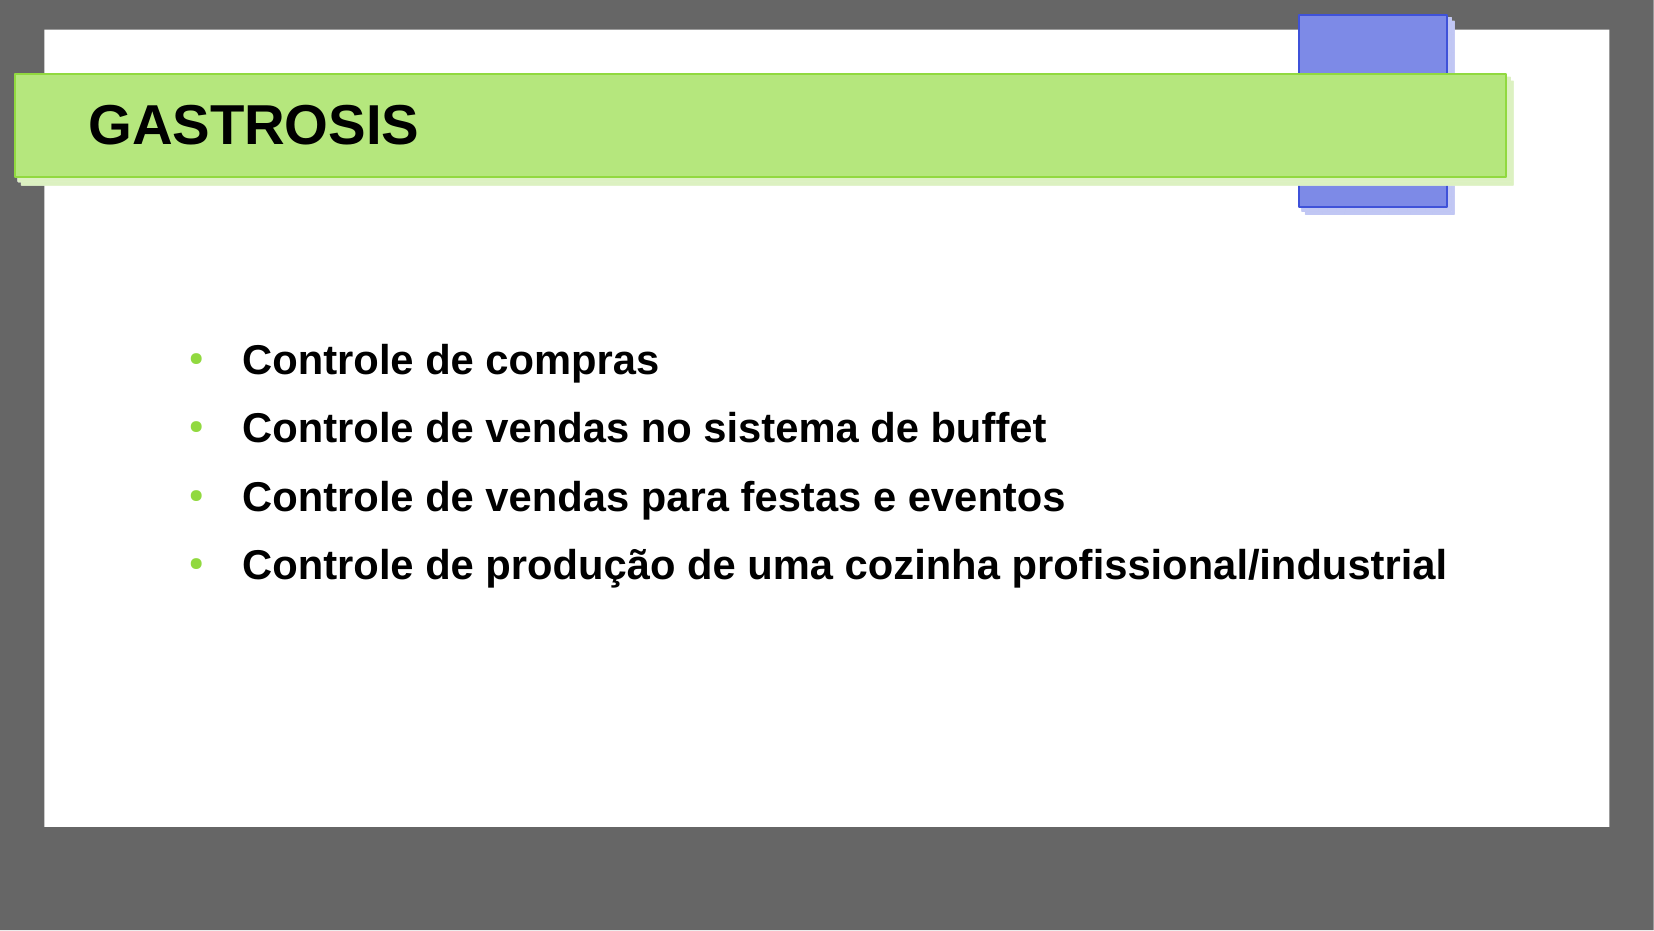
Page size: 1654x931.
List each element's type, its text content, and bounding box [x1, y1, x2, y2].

list Controle de compras Controle de vendas no sistema de buffet Controle de vendas para festas e eventos Controle de produção de uma cozinha profissional/industrial [171, 336, 1471, 621]
title gastrosis [88, 73, 1506, 178]
